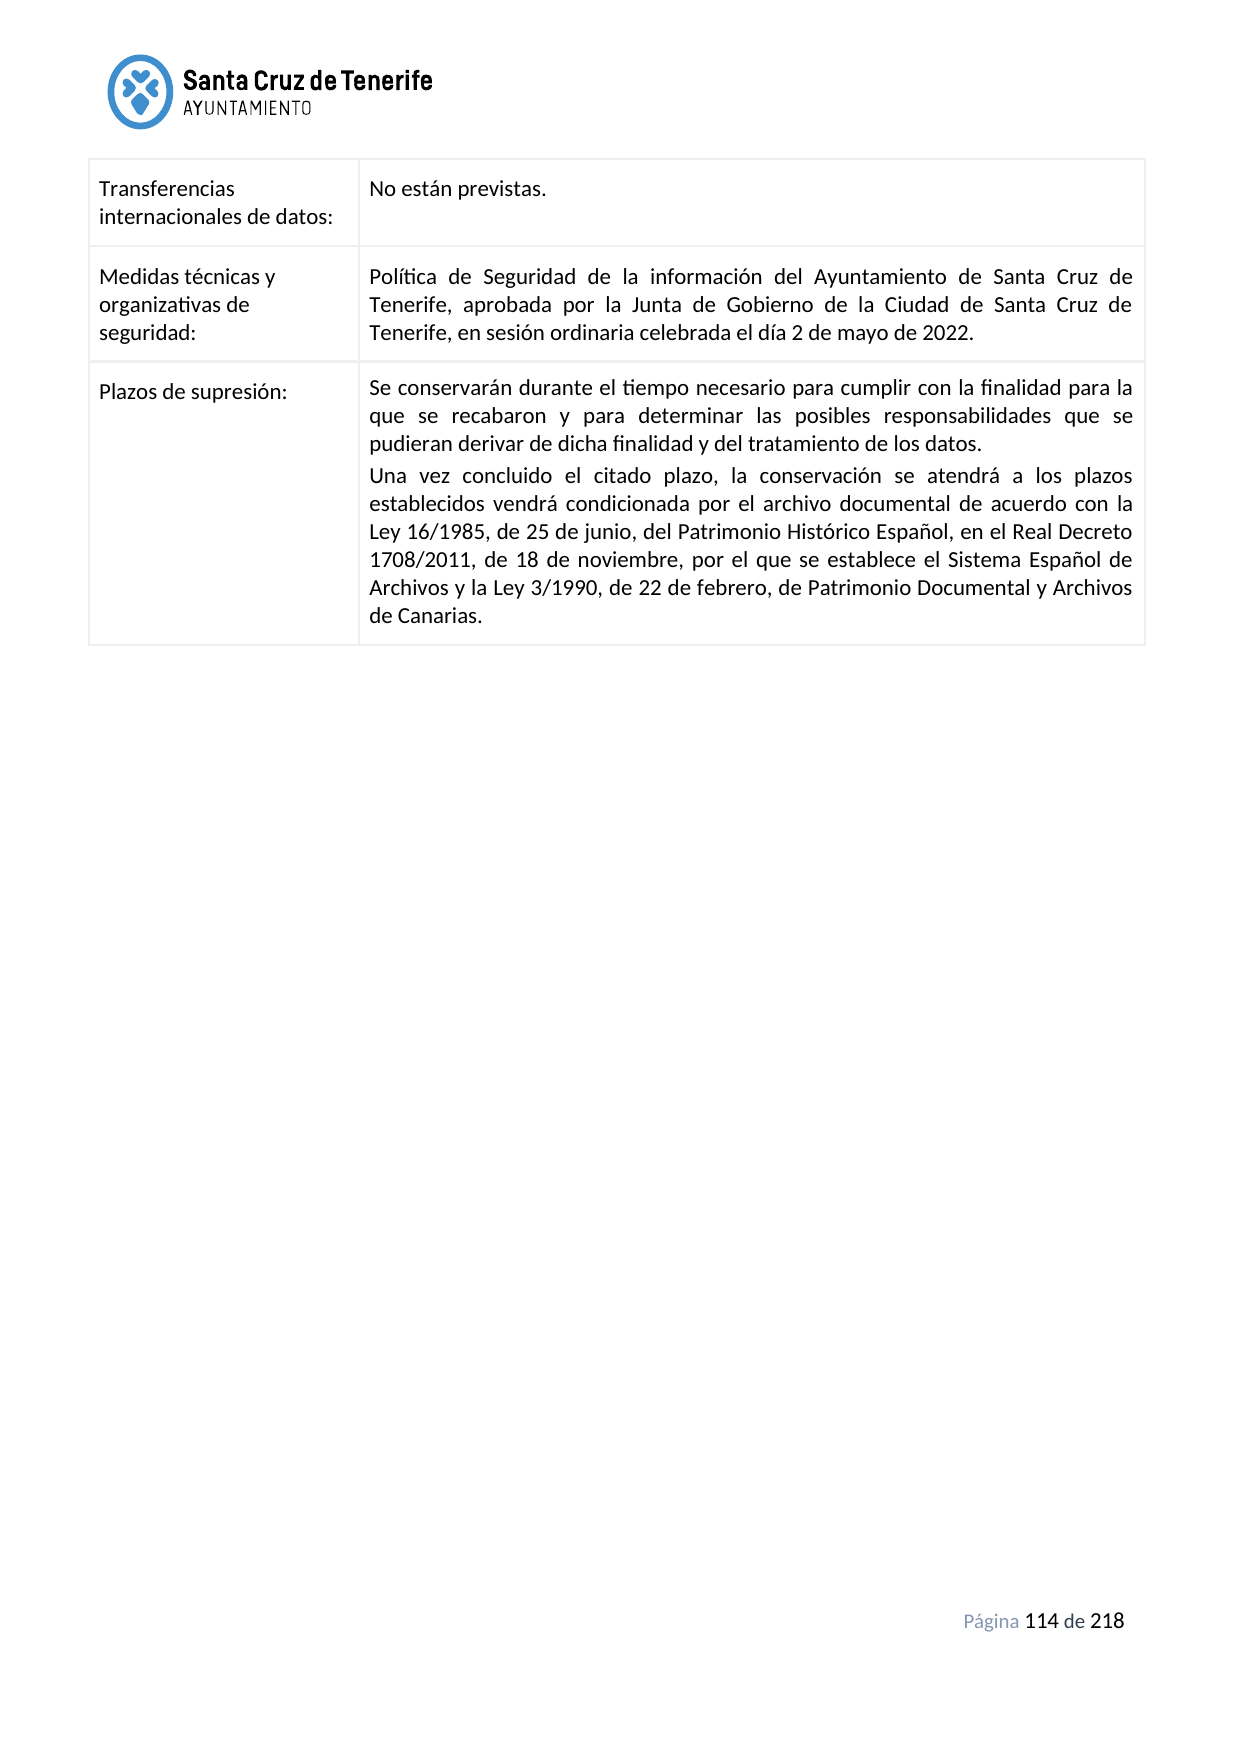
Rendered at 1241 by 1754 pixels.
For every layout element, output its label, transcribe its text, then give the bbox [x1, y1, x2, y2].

table_cell Transferencias internacionales de datos: [90, 160, 358, 245]
table_cell Medidas técnicas y organizativas de seguridad: [90, 247, 358, 360]
table_cell No están previstas. [360, 160, 1144, 245]
table_cell Se conservarán durante el tiempo necesario para cumplir con la finalidad para la que se recabaron y para determinar las posibles responsabilidades que se pudieran derivar de dicha finalidad y del tratamiento de los datos. Una vez concluido el citado plazo, la conservación se atendrá a los plazos establecidos vendrá condicionada por el archivo documental de acuerdo con la Ley 16/1985, de 25 de junio, del Patrimonio Histórico Español, en el Real Decreto 1708/2011, de 18 de noviembre, por el que se establece el Sistema Español de Archivos y la Ley 3/1990, de 22 de febrero, de Patrimonio Documental y Archivos de Canarias. [360, 363, 1144, 644]
table_cell Plazos de supresión: [90, 363, 358, 644]
table_cell Política de Seguridad de la información del Ayuntamiento de Santa Cruz de Tenerife, aprobada por la Junta de Gobierno de la Ciudad de Santa Cruz de Tenerife, en sesión ordinaria celebrada el día 2 de mayo de 2022. [360, 247, 1144, 360]
